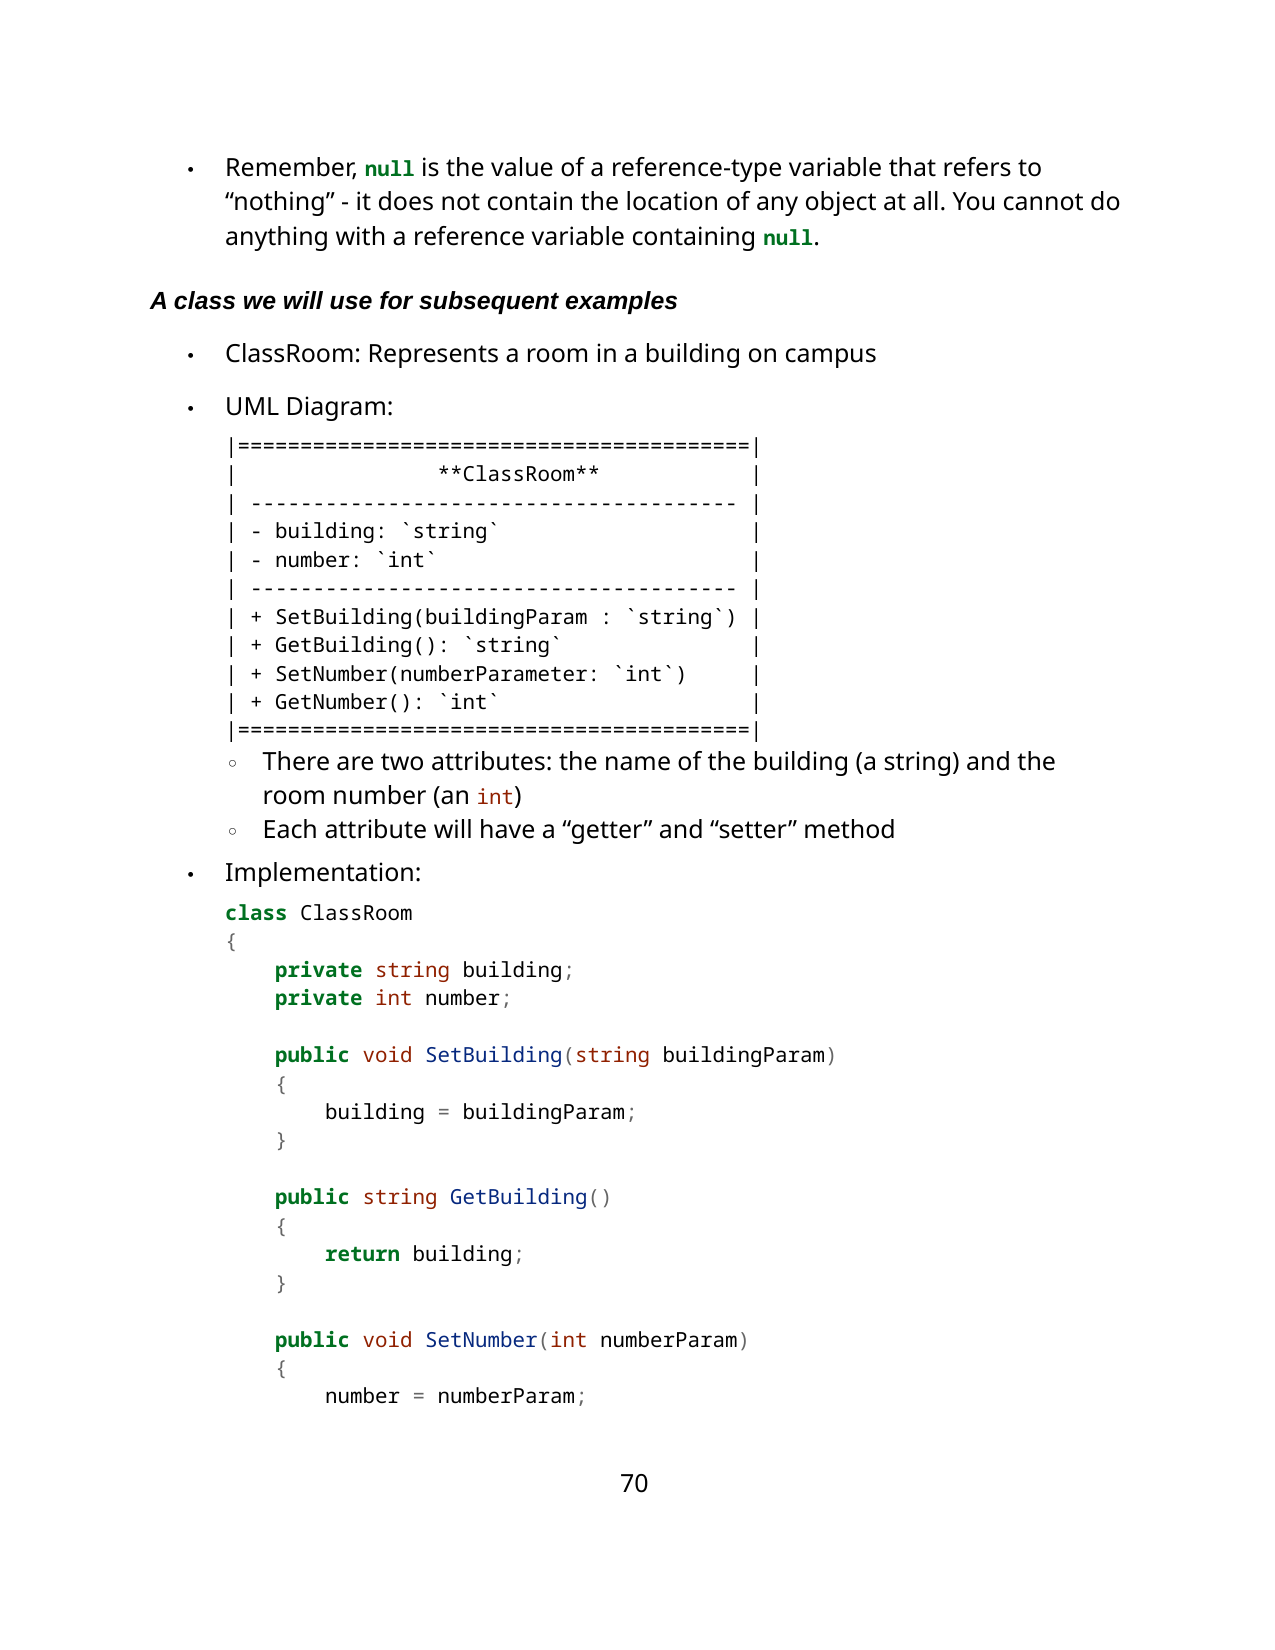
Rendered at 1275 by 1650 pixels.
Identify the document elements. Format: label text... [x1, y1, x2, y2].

list |=========================================| [187, 716, 1125, 744]
list public void SetBuilding(string buildingParam) [187, 1040, 1125, 1069]
list { [187, 1353, 1125, 1382]
list | + SetBuilding(buildingParam : `string`) | [187, 602, 1125, 630]
list class ClassRoom [187, 898, 1125, 927]
list number = numberParam; [187, 1382, 1125, 1410]
subtitle A class we will use for subsequent examples [150, 286, 1125, 315]
list { [187, 1069, 1125, 1097]
list Implementation: [187, 855, 1125, 889]
list private int number; [187, 983, 1125, 1012]
list public void SetNumber(int numberParam) [187, 1325, 1125, 1353]
list UML Diagram: [187, 388, 1125, 422]
list | + SetNumber(numberParameter: `int`) | [187, 659, 1125, 687]
list { [187, 1211, 1125, 1239]
list private string building; [187, 955, 1125, 983]
list |=========================================| [187, 431, 1125, 459]
list | --------------------------------------- | [187, 488, 1125, 516]
list building = buildingParam; [187, 1097, 1125, 1126]
list | - number: `int` | [187, 545, 1125, 573]
list There are two attributes: the name of the building (a string) and the room number (an int) [225, 744, 1125, 812]
list public string GetBuilding() [187, 1182, 1125, 1211]
list ClassRoom: Represents a room in a building on campus [187, 336, 1125, 370]
list | --------------------------------------- | [187, 573, 1125, 602]
list } [187, 1126, 1125, 1154]
list { [187, 927, 1125, 955]
list | + GetBuilding(): `string` | [187, 630, 1125, 659]
list | - building: `string` | [187, 516, 1125, 545]
list } [187, 1268, 1125, 1296]
list | + GetNumber(): `int` | [187, 687, 1125, 716]
list | **ClassRoom** | [187, 459, 1125, 488]
list Remember, null is the value of a reference-type variable that refers to “nothing” - it does not contain the location of any object at all. You cannot do anything with a reference variable containing null. [187, 150, 1125, 252]
list Each attribute will have a “getter” and “setter” method [225, 812, 1125, 846]
list return building; [187, 1239, 1125, 1268]
